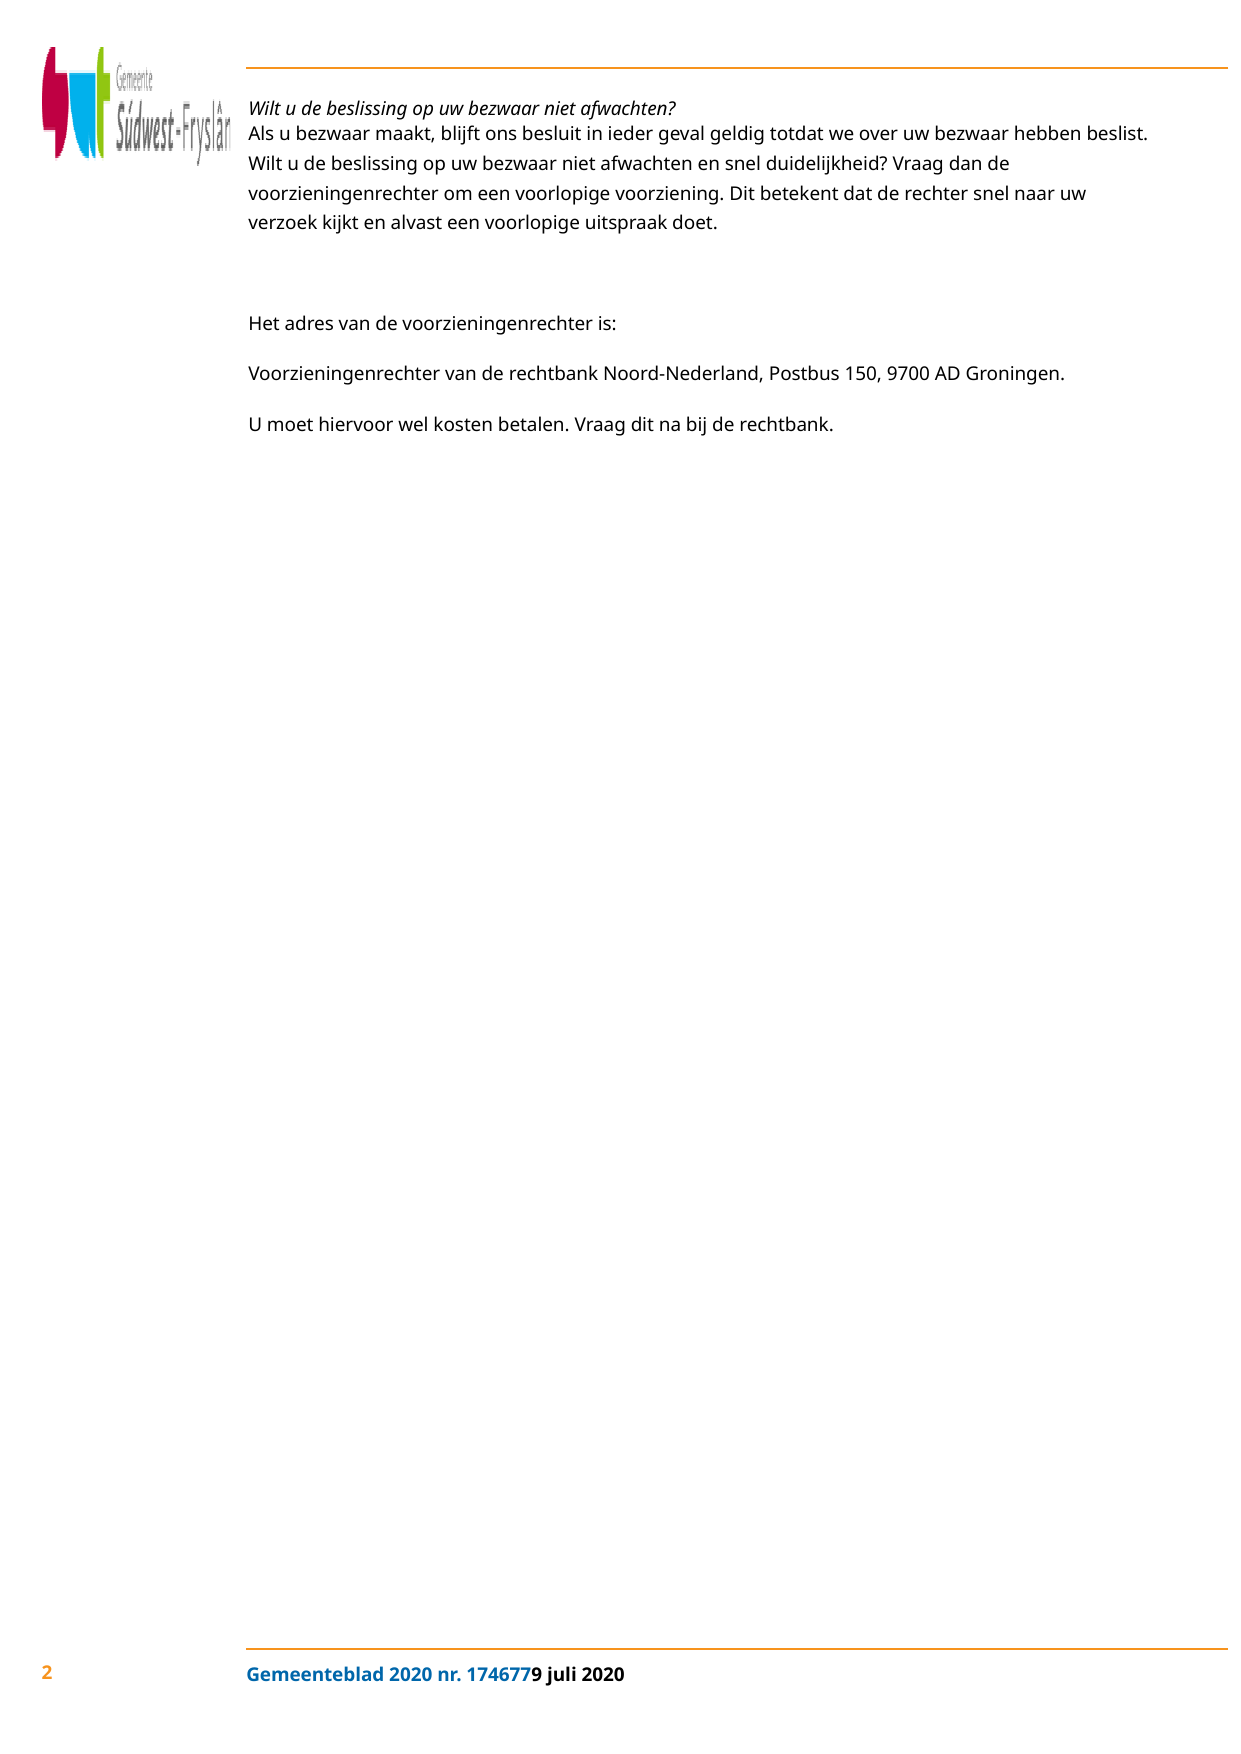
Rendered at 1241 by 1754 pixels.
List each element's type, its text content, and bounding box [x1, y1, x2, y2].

text Wilt u de beslissing op uw bezwaar niet afwachten? [248, 95, 1152, 121]
text Als u bezwaar maakt, blijft ons besluit in ieder geval geldig totdat we over uw bezwaar hebben beslist. Wilt u de beslissing op uw bezwaar niet afwachten en snel duidelijkheid? Vraag dan de voorzieningenrechter om een voorlopige voorziening. Dit betekent dat de rechter snel naar uw verzoek kijkt en alvast een voorlopige uitspraak doet. [248, 121, 1152, 235]
picture [41, 47, 231, 172]
text U moet hiervoor wel kosten betalen. Vraag dit na bij de rechtbank. [248, 411, 1152, 437]
text Voorzieningenrechter van de rechtbank Noord-Nederland, Postbus 150, 9700 AD Groningen. [248, 361, 1152, 386]
text Het adres van de voorzieningenrechter is: [248, 310, 1152, 336]
